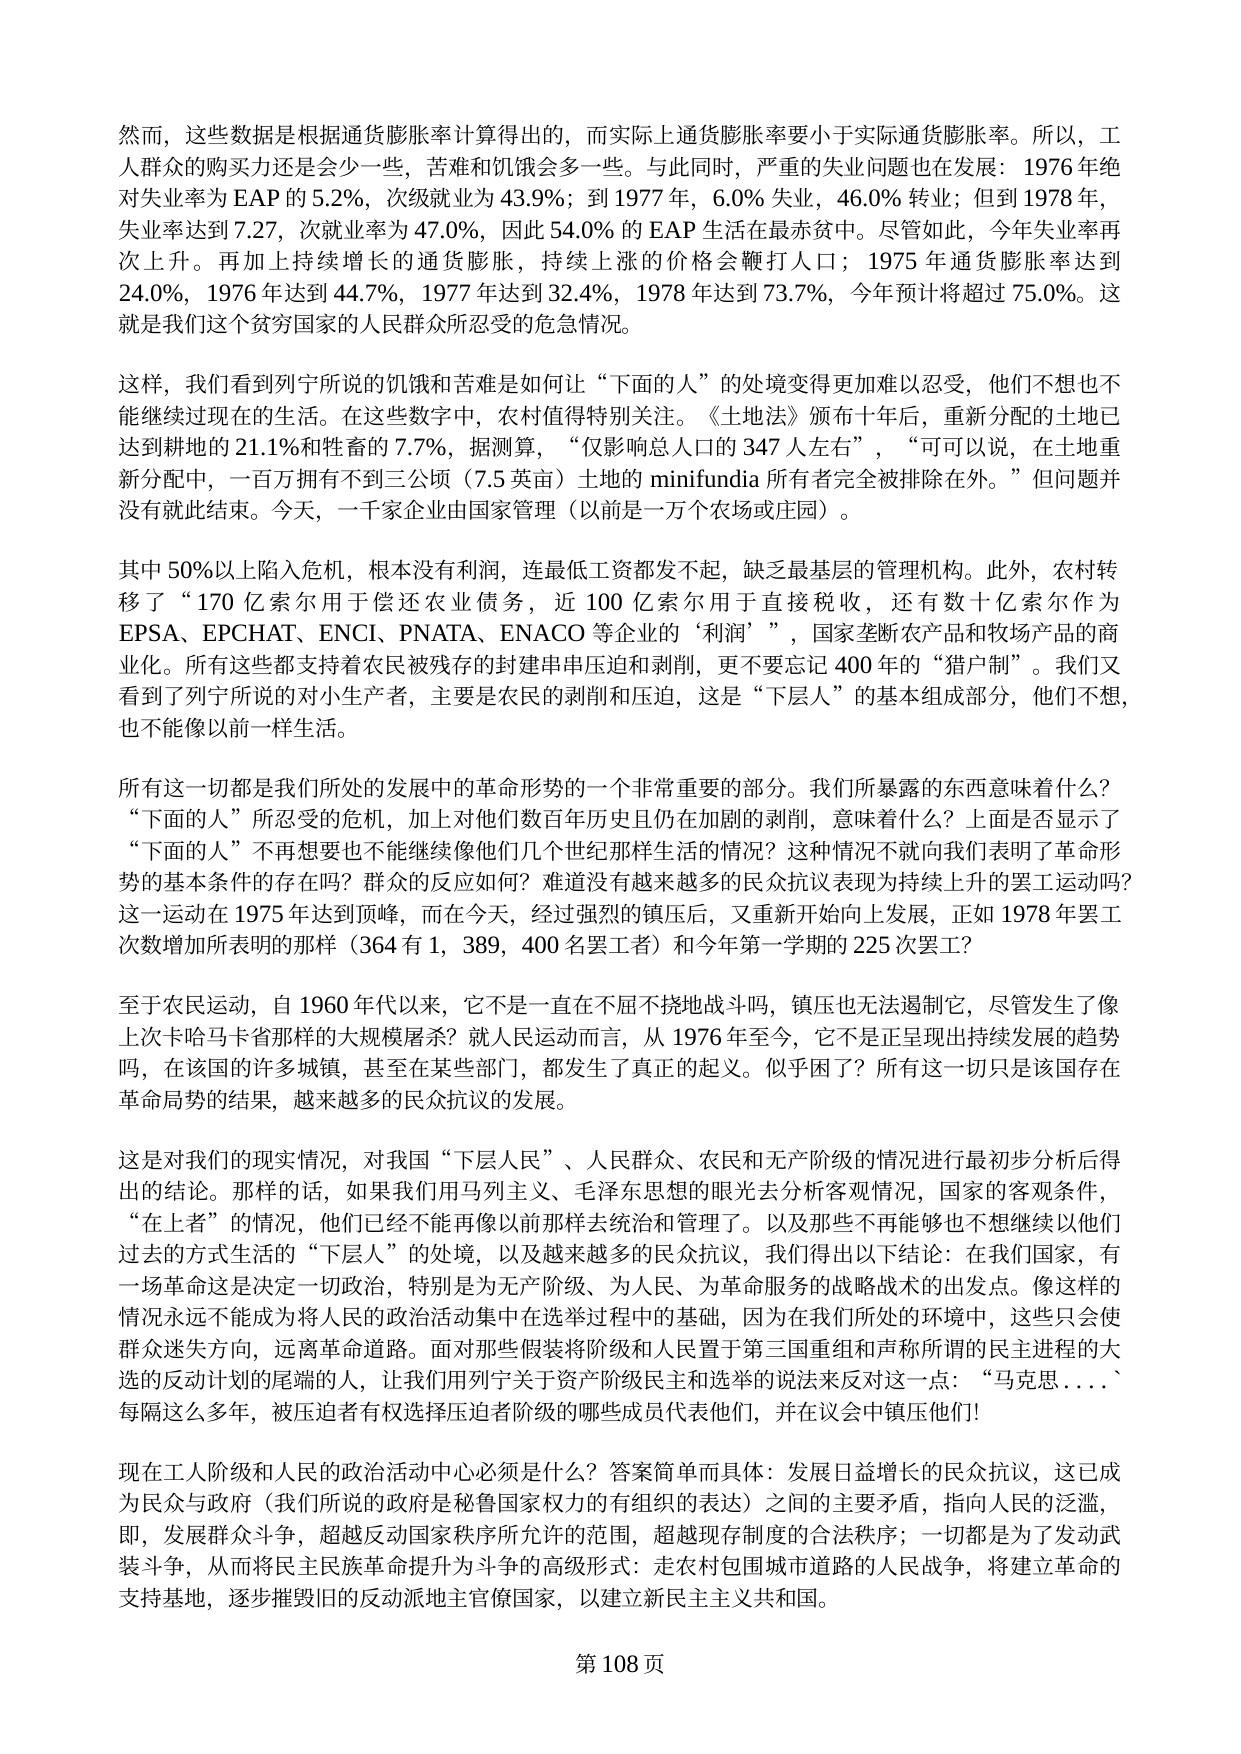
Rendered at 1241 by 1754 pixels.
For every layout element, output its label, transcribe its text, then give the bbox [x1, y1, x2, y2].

text 然而，这些数据是根据通货膨胀率计算得出的，而实际上通货膨胀率要小于实际通货膨胀率。所以，工人群众的购买力还是会少一些，苦难和饥饿会多一些。与此同时，严重的失业问题也在发展：1976年绝对失业率为EAP的5.2%，次级就业为43.9%；到1977年，6.0% 失业，46.0% 转业；但到1978年，失业率达到7.27，次就业率为47.0%，因此54.0% 的 EAP 生活在最赤贫中。尽管如此，今年失业率再次上升。再加上持续增长的通货膨胀，持续上涨的价格会鞭打人口；1975年通货膨胀率达到24.0%，1976年达到44.7%，1977年达到32.4%，1978年达到73.7%，今年预计将超过75.0%。这就是我们这个贫穷国家的人民群众所忍受的危急情况。 [118, 118, 1122, 339]
text 其中50%以上陷入危机，根本没有利润，连最低工资都发不起，缺乏最基层的管理机构。此外，农村转移了“170亿索尔用于偿还农业债务，近100亿索尔用于直接税收，还有数十亿索尔作为 EPSA、EPCHAT、ENCI、PNATA、ENACO 等企业的‘利润’”，国家垄断农产品和牧场产品的商业化。所有这些都支持着农民被残存的封建串串压迫和剥削，更不要忘记400年的“猎户制”。我们又看到了列宁所说的对小生产者，主要是农民的剥削和压迫，这是“下层人”的基本组成部分，他们不想，也不能像以前一样生活。 [118, 553, 1122, 742]
text 所有这一切都是我们所处的发展中的革命形势的一个非常重要的部分。我们所暴露的东西意味着什么？ “下面的人”所忍受的危机，加上对他们数百年历史且仍在加剧的剥削，意味着什么？上面是否显示了“下面的人”不再想要也不能继续像他们几个世纪那样生活的情况？这种情况不就向我们表明了革命形势的基本条件的存在吗？群众的反应如何？难道没有越来越多的民众抗议表现为持续上升的罢工运动吗？这一运动在1975年达到顶峰，而在今天，经过强烈的镇压后，又重新开始向上发展，正如1978年罢工次数增加所表明的那样（364有1，389，400名罢工者）和今年第一学期的225次罢工？ [118, 771, 1122, 960]
text 这是对我们的现实情况，对我国“下层人民”、人民群众、农民和无产阶级的情况进行最初步分析后得出的结论。那样的话，如果我们用马列主义、毛泽东思想的眼光去分析客观情况，国家的客观条件，“在上者”的情况，他们已经不能再像以前那样去统治和管理了。以及那些不再能够也不想继续以他们过去的方式生活的“下层人”的处境，以及越来越多的民众抗议，我们得出以下结论：在我们国家，有一场革命这是决定一切政治，特别是为无产阶级、为人民、为革命服务的战略战术的出发点。像这样的情况永远不能成为将人民的政治活动集中在选举过程中的基础，因为在我们所处的环境中，这些只会使群众迷失方向，远离革命道路。面对那些假装将阶级和人民置于第三国重组和声称所谓的民主进程的大选的反动计划的尾端的人，让我们用列宁关于资产阶级民主和选举的说法来反对这一点：“马克思. . . . `每隔这么多年，被压迫者有权选择压迫者阶级的哪些成员代表他们，并在议会中镇压他们！ [118, 1143, 1122, 1426]
text 至于农民运动，自1960年代以来，它不是一直在不屈不挠地战斗吗，镇压也无法遏制它，尽管发生了像上次卡哈马卡省那样的大规模屠杀？就人民运动而言，从1976年至今，它不是正呈现出持续发展的趋势吗，在该国的许多城镇，甚至在某些部门，都发生了真正的起义。似乎困了？所有这一切只是该国存在革命局势的结果，越来越多的民众抗议的发展。 [118, 988, 1122, 1114]
text 这样，我们看到列宁所说的饥饿和苦难是如何让“下面的人”的处境变得更加难以忍受，他们不想也不能继续过现在的生活。在这些数字中，农村值得特别关注。《土地法》颁布十年后，重新分配的土地已达到耕地的21.1%和牲畜的7.7%，据测算，“仅影响总人口的347人左右”，“可可以说，在土地重新分配中，一百万拥有不到三公顷（7.5英亩）土地的 minifundia 所有者完全被排除在外。”但问题并没有就此结束。今天，一千家企业由国家管理（以前是一万个农场或庄园）。 [118, 367, 1122, 525]
text 现在工人阶级和人民的政治活动中心必须是什么？答案简单而具体：发展日益增长的民众抗议，这已成为民众与政府（我们所说的政府是秘鲁国家权力的有组织的表达）之间的主要矛盾，指向人民的泛滥，即，发展群众斗争，超越反动国家秩序所允许的范围，超越现存制度的合法秩序；一切都是为了发动武装斗争，从而将民主民族革命提升为斗争的高级形式：走农村包围城市道路的人民战争，将建立革命的支持基地，逐步摧毁旧的反动派地主官僚国家，以建立新民主主义共和国。 [118, 1455, 1122, 1612]
